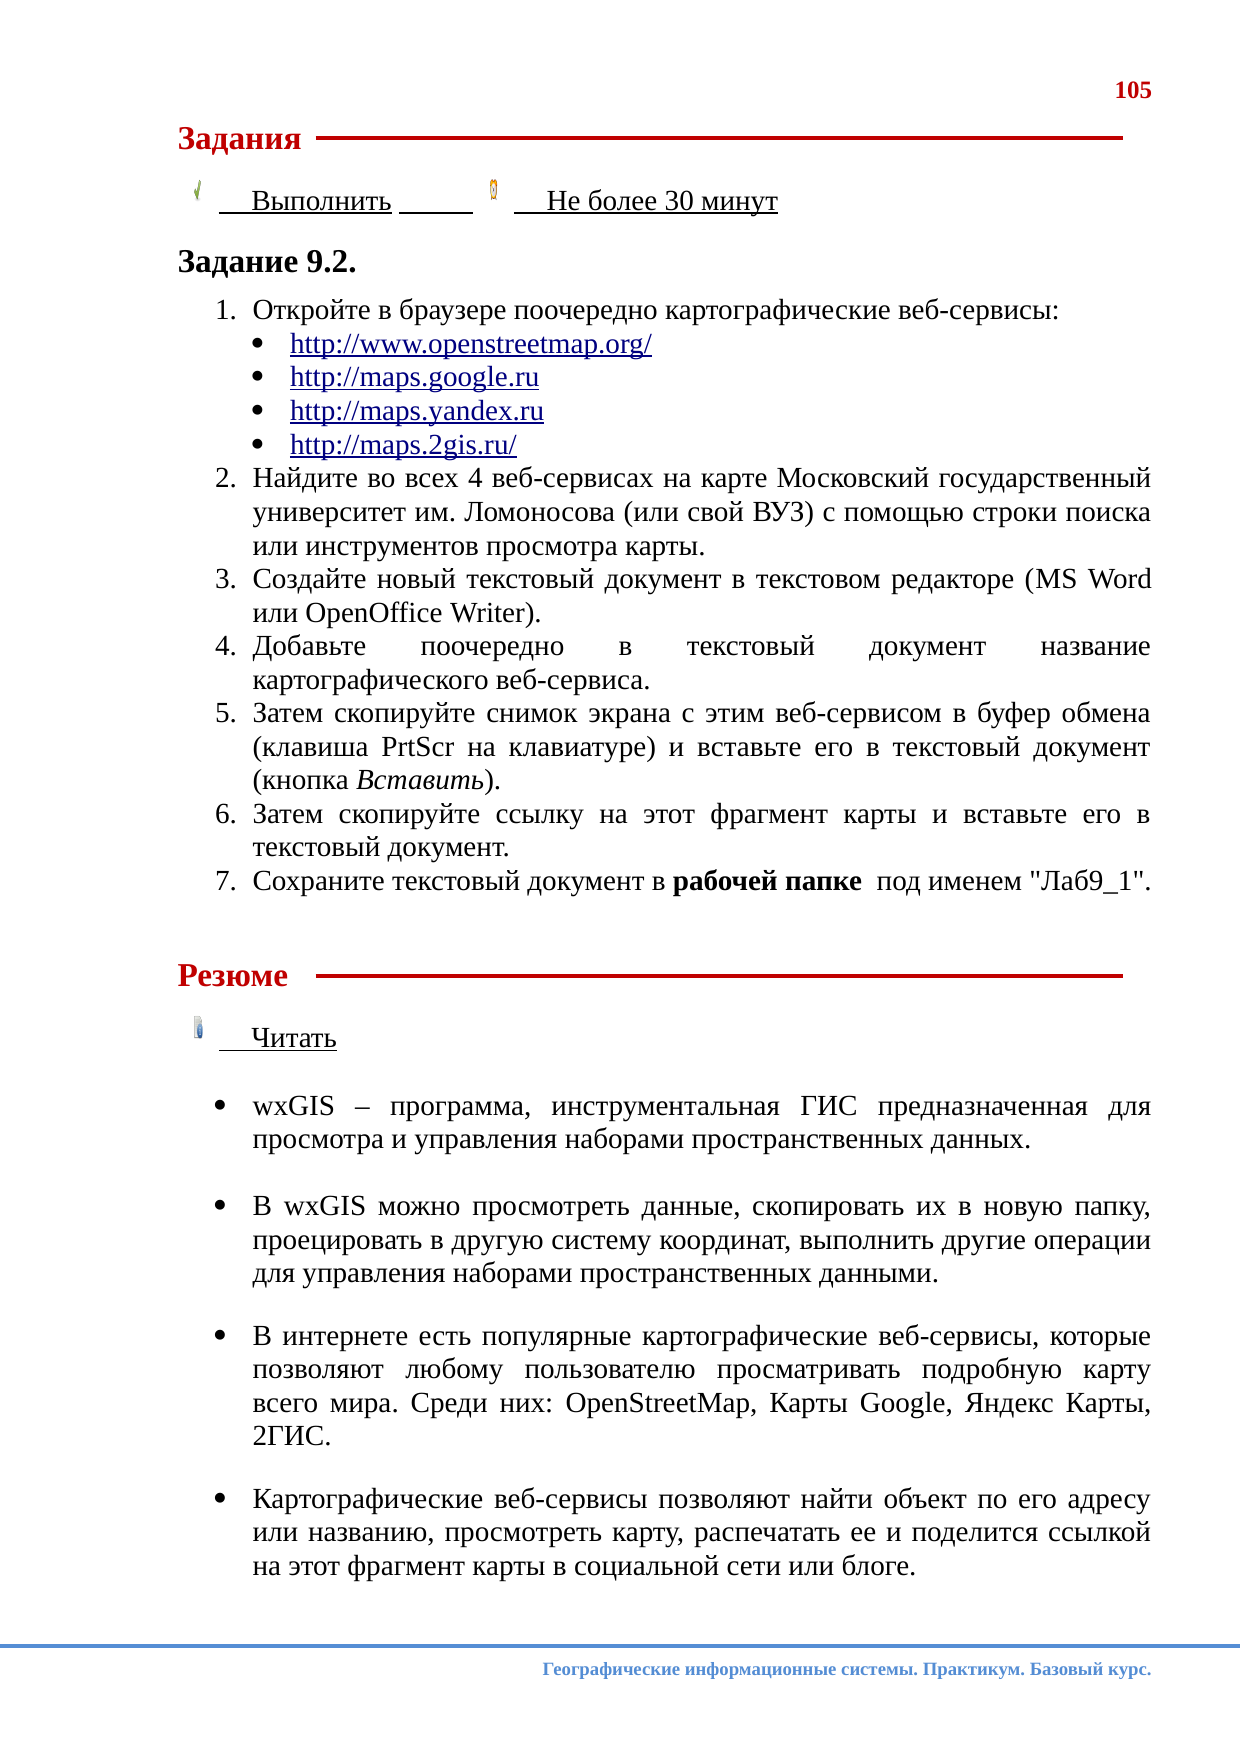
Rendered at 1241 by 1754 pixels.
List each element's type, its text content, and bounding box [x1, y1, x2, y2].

list Найдите во всех 4 веб-сервисах на карте Московский государственный университет им. Ломоносова (или свой ВУЗ) с помощью строки поиска или инструментов просмотра карты. [215, 461, 1152, 561]
list Картографические веб-сервисы позволяют найти объект по его адресу или названию, просмотреть карту, распечатать ее и поделится ссылкой на этот фрагмент карты в социальной сети или блоге. [215, 1481, 1152, 1582]
list Откройте в браузере поочередно картографические веб-сервисы: [215, 292, 1152, 326]
picture [193, 1015, 203, 1039]
text Выполнить Не более 30 минут [177, 169, 1152, 217]
text Задания [177, 118, 1152, 156]
list Добавьте поочередно в текстовый документ название картографического веб-сервиса. [215, 628, 1152, 695]
list http://www.openstreetmap.org/ [252, 326, 1152, 359]
list http://maps.google.ru [252, 359, 1152, 393]
list Сохраните текстовый документ в рабочей папке под именем "Лаб9_1". [215, 863, 1152, 897]
list http://maps.yandex.ru [252, 393, 1152, 427]
list Создайте новый текстовый документ в текстовом редакторе (MS Word или OpenOffice Writer). [215, 561, 1152, 628]
picture [193, 178, 202, 202]
text Резюме [177, 955, 1152, 993]
list Затем скопируйте ссылку на этот фрагмент карты и вставьте его в текстовый документ. [215, 796, 1152, 863]
text Задание 9.2. [177, 242, 1152, 280]
list wxGIS – программа, инструментальная ГИС предназначенная для просмотра и управления наборами пространственных данных. [215, 1088, 1152, 1155]
list http://maps.2gis.ru/ [252, 427, 1152, 461]
picture [489, 178, 498, 202]
list В интернете есть популярные картографические веб-сервисы, которые позволяют любому пользователю просматривать подробную карту всего мира. Среди них: OpenStreetMap, Карты Google, Яндекс Карты, 2ГИС. [215, 1318, 1152, 1452]
list Затем скопируйте снимок экрана с этим веб-сервисом в буфер обмена (клавиша PrtScr на клавиатуре) и вставьте его в текстовый документ (кнопка Вставить). [215, 695, 1152, 796]
text Читать [177, 1006, 1152, 1054]
list В wxGIS можно просмотреть данные, скопировать их в новую папку, проецировать в другую систему координат, выполнить другие операции для управления наборами пространственных данными. [215, 1188, 1152, 1289]
